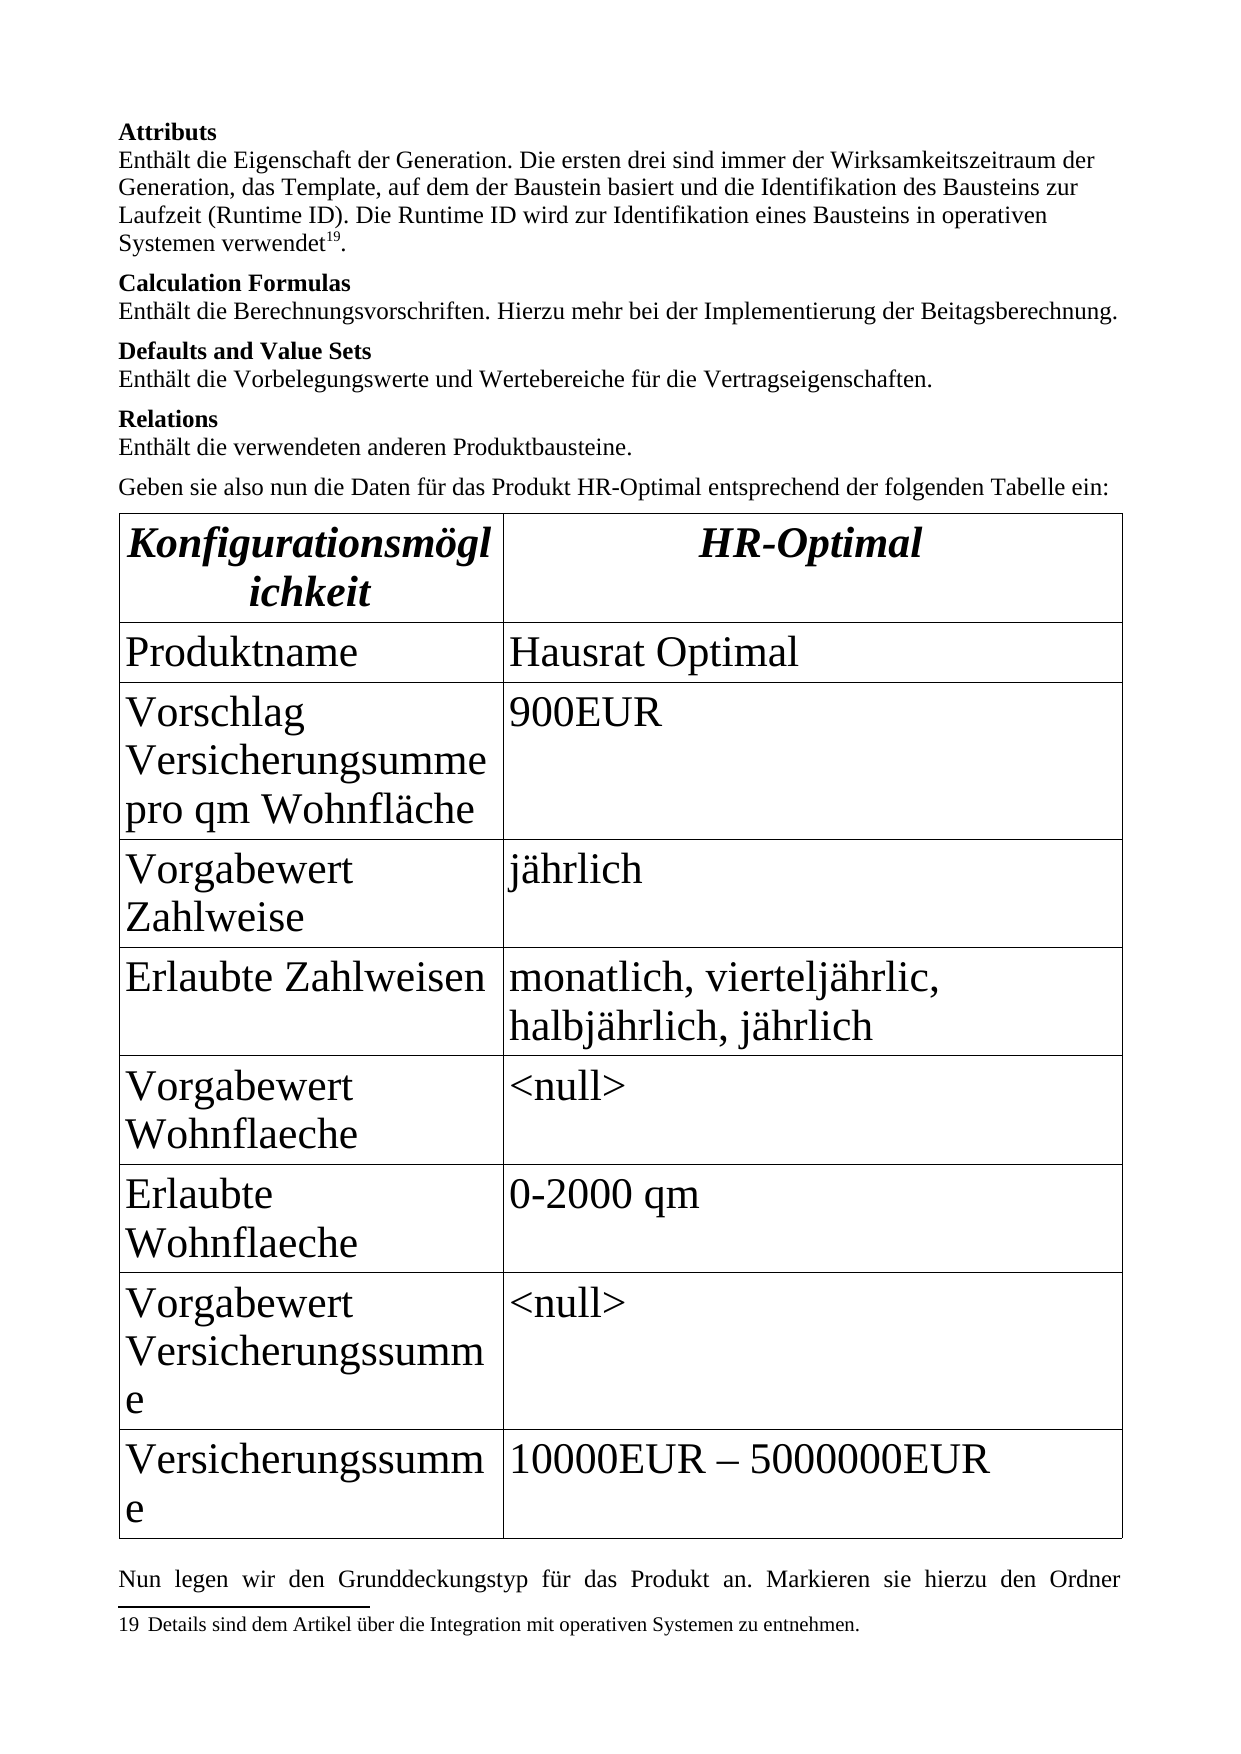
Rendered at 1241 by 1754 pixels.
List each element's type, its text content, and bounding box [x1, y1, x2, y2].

table_cell 0-2000 qm [504, 1165, 1122, 1272]
table_header HR-Optimal [504, 514, 1122, 622]
table_cell Produktname [120, 623, 503, 682]
table_header Konfigurationsmöglichkeit [120, 514, 503, 622]
text Geben sie also nun die Daten für das Produkt HR-Optimal entsprechend der folgenden Tabelle ein: [118, 473, 1122, 501]
text Nun legen wir den Grunddeckungstyp für das Produkt an. Markieren sie hierzu den Ordner [118, 1565, 1122, 1593]
table_cell 900EUR [504, 683, 1122, 838]
table_cell Hausrat Optimal [504, 623, 1122, 682]
table_cell 10000EUR – 5000000EUR [504, 1430, 1122, 1537]
text Relations Enthält die verwendeten anderen Produktbausteine. [118, 405, 1122, 460]
table_cell Vorschlag Versicherungsumme pro qm Wohnfläche [120, 683, 503, 838]
text Details sind dem Artikel über die Integration mit operativen Systemen zu entnehmen. [118, 1613, 1122, 1636]
text Attributs Enthält die Eigenschaft der Generation. Die ersten drei sind immer der Wirksamkeitszeitraum der Generation, das Template, auf dem der Baustein basiert und die Identifikation des Bausteins zur Laufzeit (Runtime ID). Die Runtime ID wird zur Identifikation eines Bausteins in operativen Systemen verwendet. [118, 118, 1122, 257]
table_cell Vorgabewert Versicherungssumme [120, 1273, 503, 1429]
text Defaults and Value Sets Enthält die Vorbelegungswerte und Wertebereiche für die Vertragseigenschaften. [118, 337, 1122, 392]
table_cell <null> [504, 1273, 1122, 1429]
table_cell Vorgabewert Wohnflaeche [120, 1056, 503, 1164]
table_cell Erlaubte Wohnflaeche [120, 1165, 503, 1272]
text Calculation Formulas Enthält die Berechnungsvorschriften. Hierzu mehr bei der Implementierung der Beitagsberechnung. [118, 269, 1122, 324]
table_cell Vorgabewert Zahlweise [120, 840, 503, 947]
table_cell Erlaubte Zahlweisen [120, 948, 503, 1055]
table_cell jährlich [504, 840, 1122, 947]
table_cell Versicherungssumme [120, 1430, 503, 1537]
table_cell <null> [504, 1056, 1122, 1164]
table_cell monatlich, vierteljährlic, halbjährlich, jährlich [504, 948, 1122, 1055]
